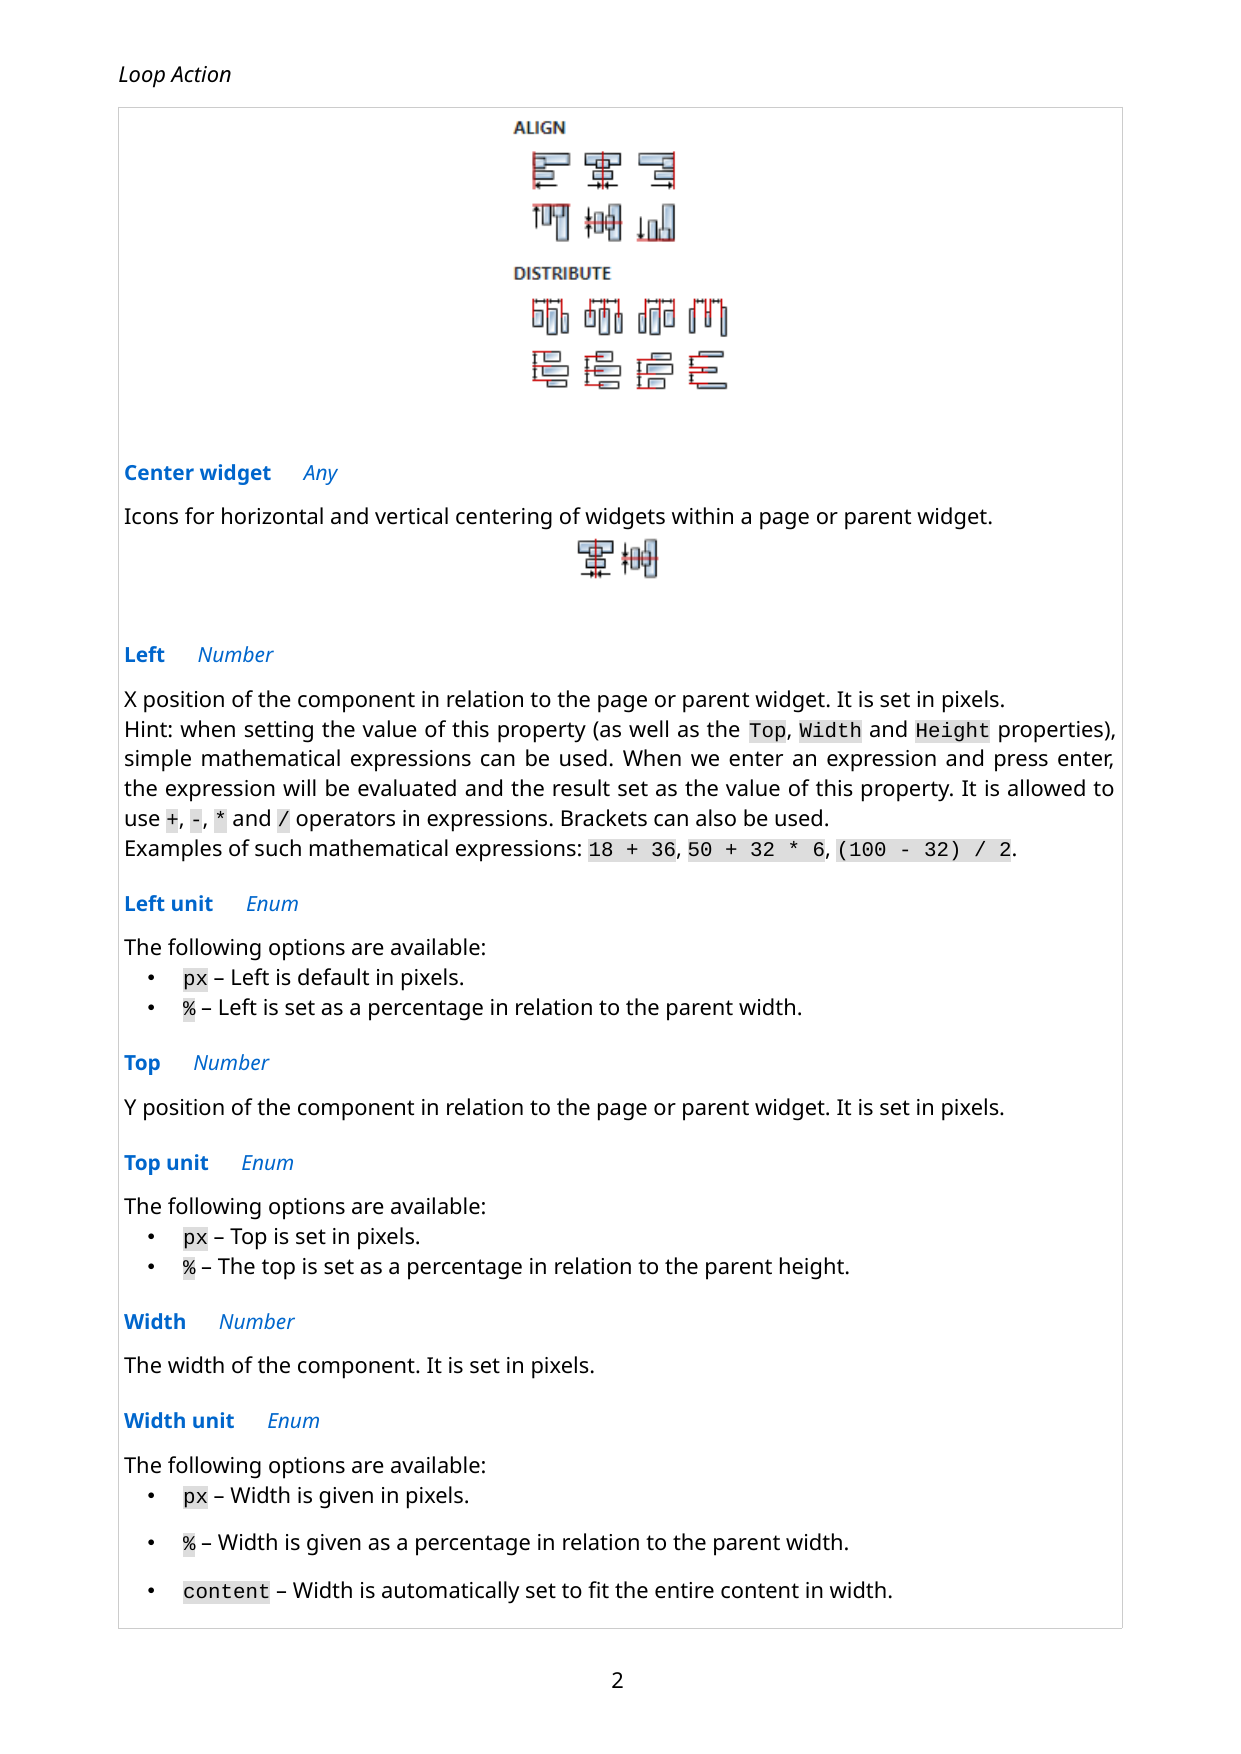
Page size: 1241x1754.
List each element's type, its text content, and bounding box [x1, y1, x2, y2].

picture [490, 112, 750, 402]
picture [572, 531, 668, 585]
table_cell Center widget Any Icons for horizontal and vertical centering of widgets within a page or parent widget. Left Number X position of the component in relation to the page or parent widget. It is set in pixels. Hint: when setting the value of this property (as well as the Top, Width and Height properties), simple mathematical expressions can be used. When we enter an expression and press enter, the expression will be evaluated and the result set as the value of this property. It is allowed to use +, -, * and / operators in expressions. Brackets can also be used. Examples of such mathematical expressions: 18 + 36, 50 + 32 * 6, (100 - 32) / 2. Left unit Enum The following options are available: px – Left is default in pixels. % – Left is set as a percentage in relation to the parent width. Top Number Y position of the component in relation to the page or parent widget. It is set in pixels. Top unit Enum The following options are available: px – Top is set in pixels. % – The top is set as a percentage in relation to the parent height. Width Number The width of the component. It is set in pixels. Width unit Enum The following options are available: px – Width is given in pixels. % – Width is given as a percentage in relation to the parent width. content – Width is automatically set to fit the entire content in width. [119, 113, 1122, 1628]
